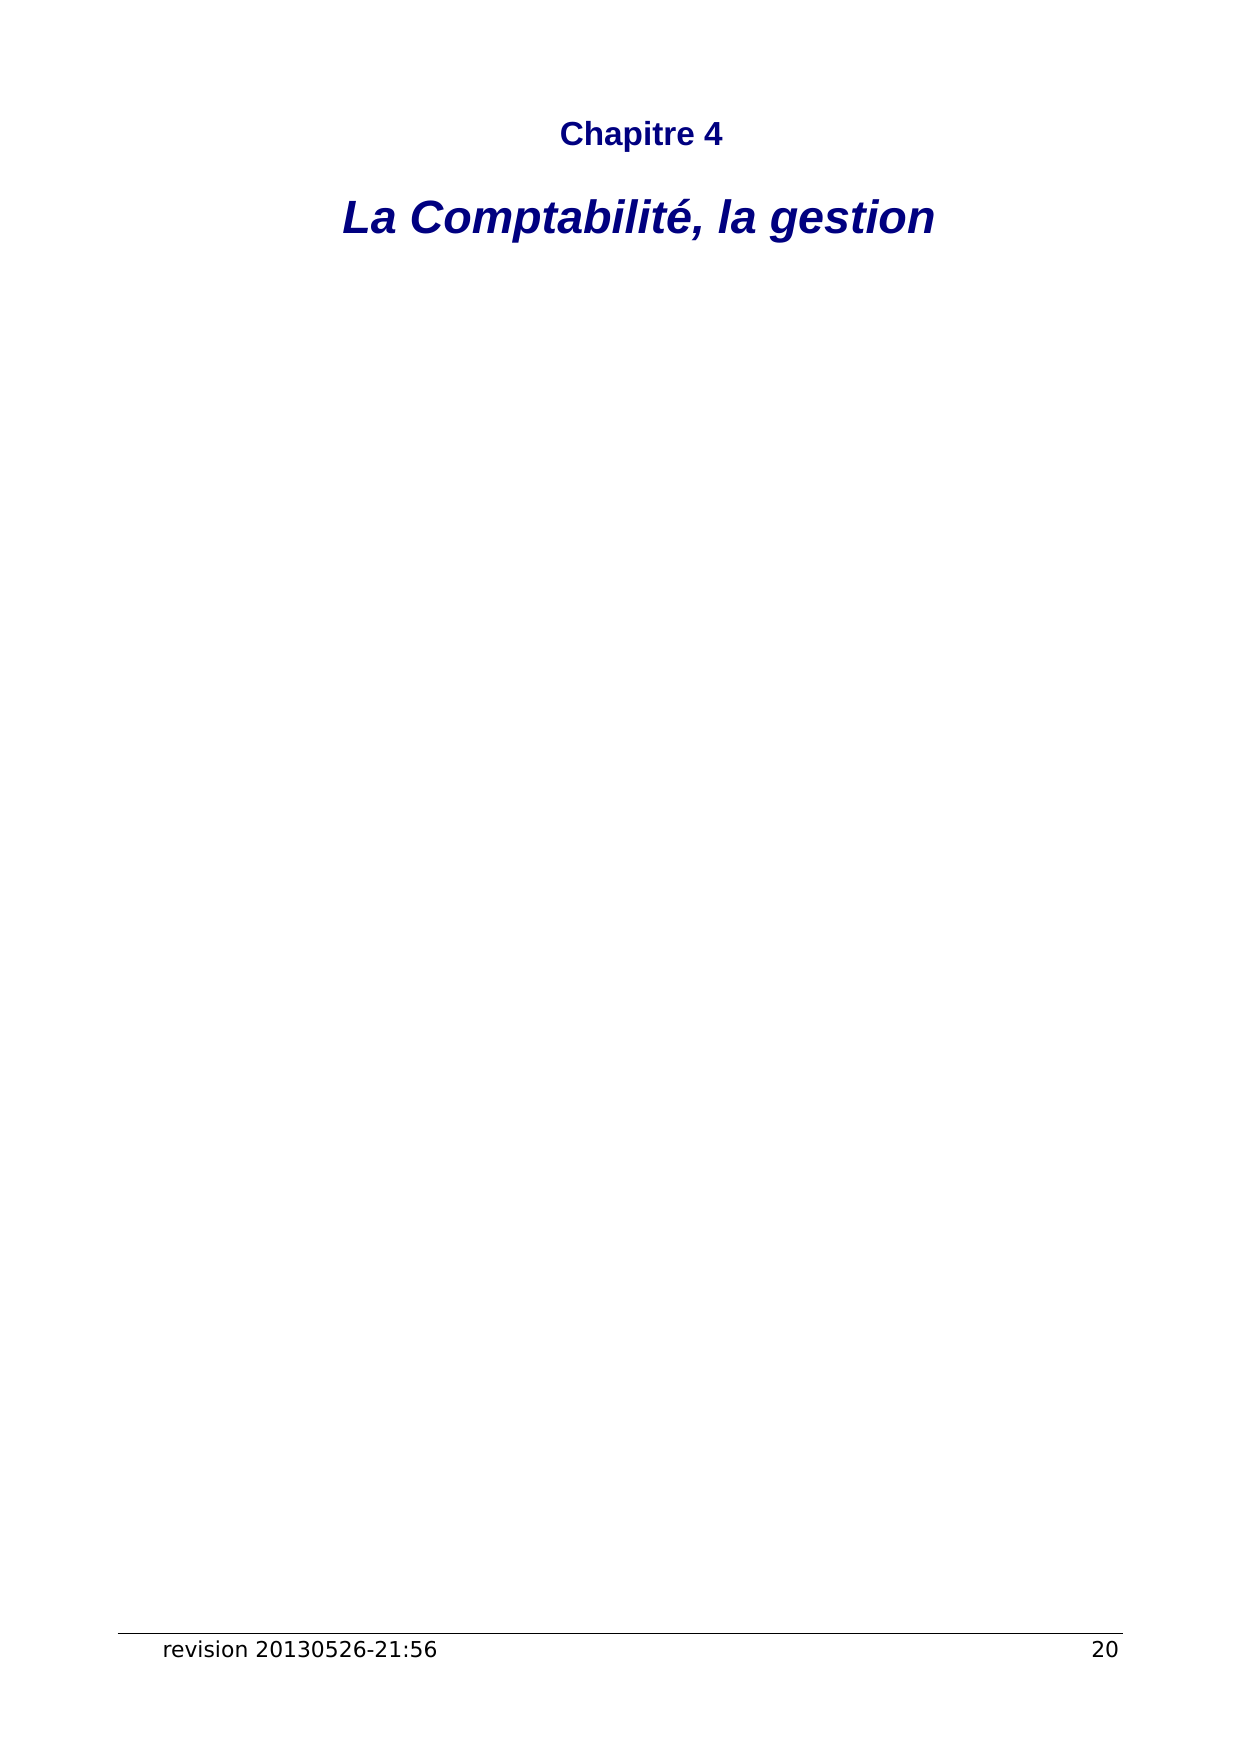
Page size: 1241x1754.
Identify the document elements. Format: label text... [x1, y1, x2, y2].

subtitle La Comptabilité, la gestion [159, 189, 1123, 243]
subtitle Chapitre 4 [159, 113, 1123, 152]
